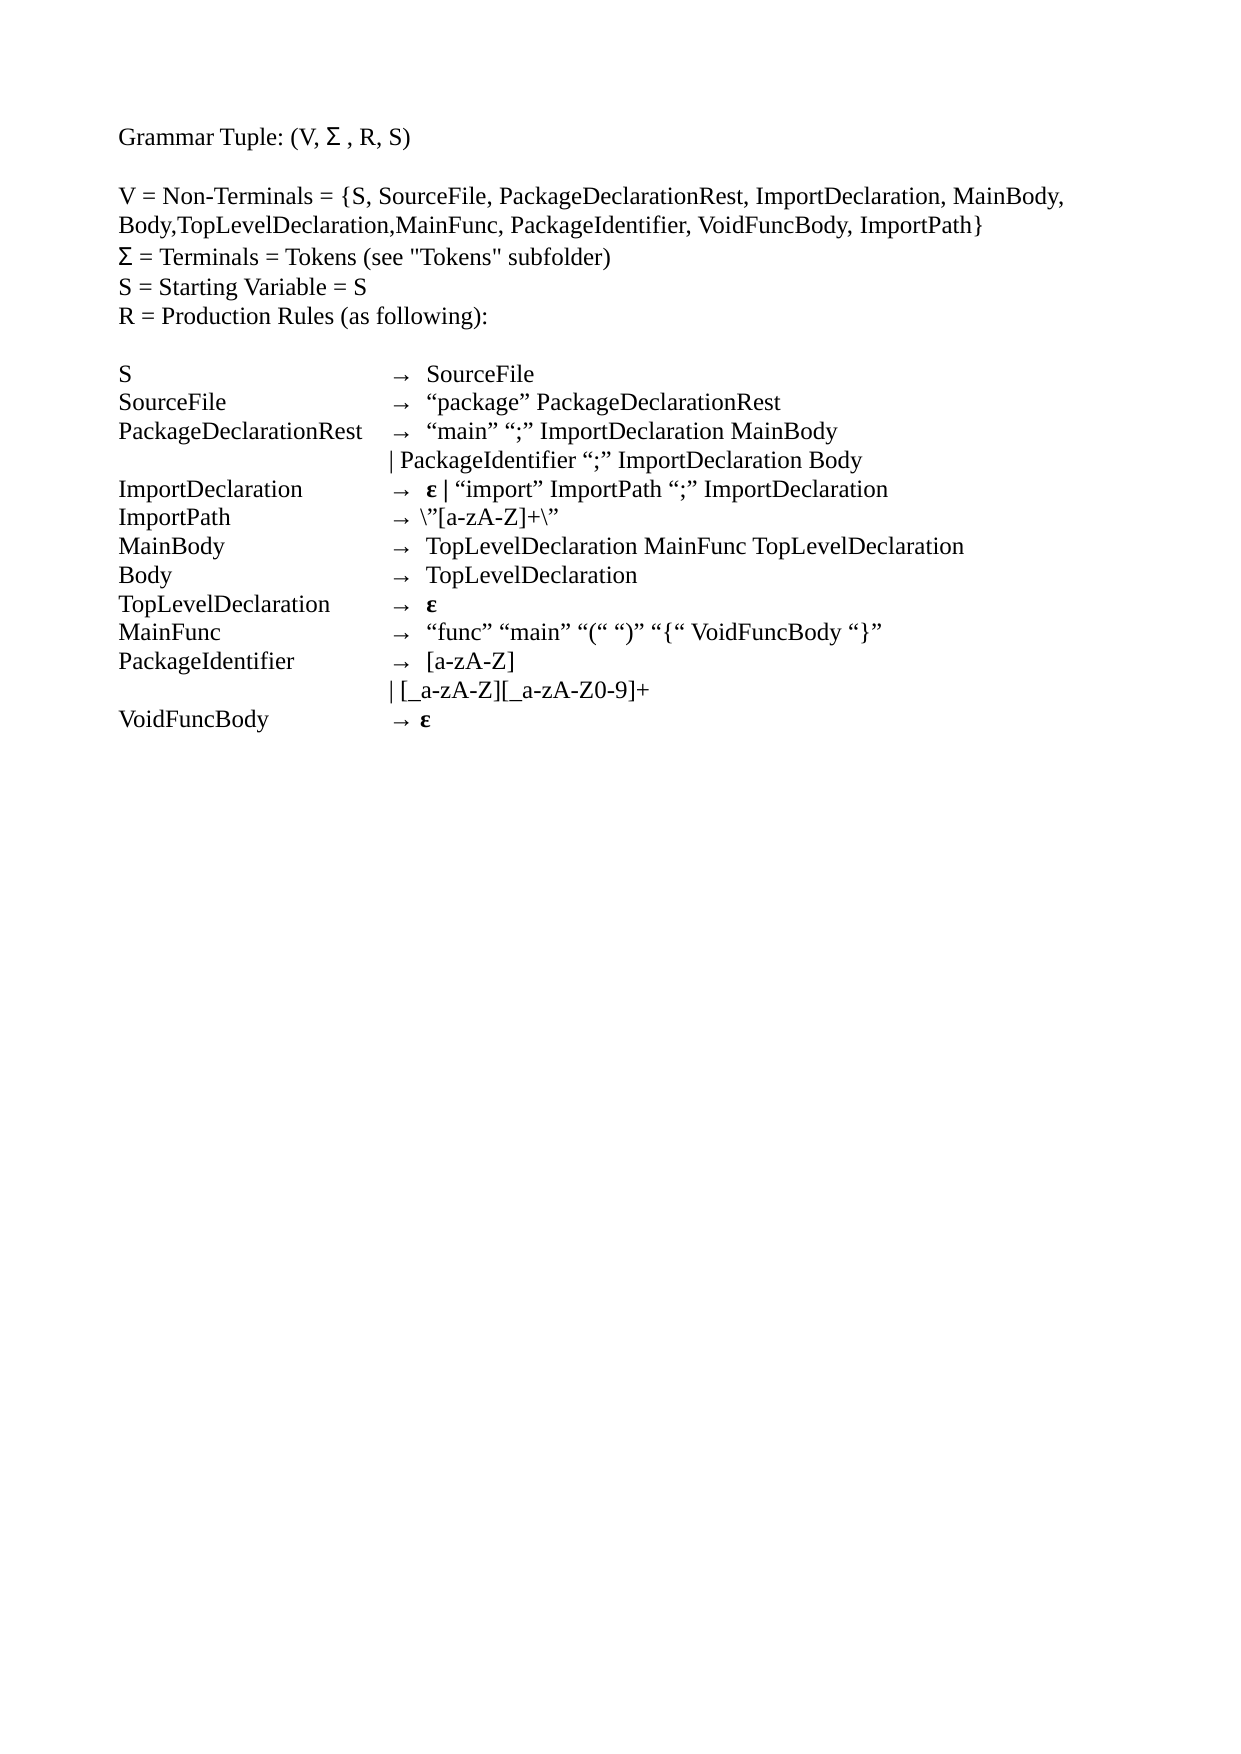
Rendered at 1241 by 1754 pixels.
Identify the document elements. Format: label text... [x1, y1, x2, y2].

text Grammar Tuple: (V, Σ , R, S) [118, 118, 1122, 152]
table_cell VoidFuncBody [118, 704, 388, 732]
table_header S [118, 359, 388, 387]
table_cell TopLevelDeclaration [118, 589, 388, 617]
table_cell PackageDeclarationRest [118, 416, 388, 474]
table_cell → ε [389, 704, 1122, 732]
table_cell → ε [389, 589, 1122, 617]
text S = Starting Variable = S [118, 272, 1122, 301]
table_header → SourceFile [389, 359, 1122, 387]
table_cell PackageIdentifier [118, 646, 388, 704]
table_cell → ε | “import” ImportPath “;” ImportDeclaration [389, 474, 1122, 502]
table_cell → TopLevelDeclaration [389, 560, 1122, 589]
table_cell SourceFile [118, 388, 388, 416]
text R = Production Rules (as following): [118, 301, 1122, 330]
table_cell → [a-zA-Z] | [_a-zA-Z][_a-zA-Z0-9]+ [389, 646, 1122, 704]
table_cell ImportPath [118, 503, 388, 531]
table_cell MainFunc [118, 618, 388, 646]
table_cell → \”[a-zA-Z]+\” [389, 503, 1122, 531]
table_cell Body [118, 560, 388, 589]
table_cell MainBody [118, 531, 388, 560]
table_cell → “main” “;” ImportDeclaration MainBody | PackageIdentifier “;” ImportDeclaration Body [389, 416, 1122, 474]
table_cell → “func” “main” “(“ “)” “{“ VoidFuncBody “}” [389, 618, 1122, 646]
text V = Non-Terminals = {S, SourceFile, PackageDeclarationRest, ImportDeclaration, MainBody, Body,TopLevelDeclaration,MainFunc, PackageIdentifier, VoidFuncBody, ImportPath} [118, 181, 1122, 238]
table_cell → TopLevelDeclaration MainFunc TopLevelDeclaration [389, 531, 1122, 560]
table_cell → “package” PackageDeclarationRest [389, 388, 1122, 416]
table_cell ImportDeclaration [118, 474, 388, 502]
text Σ = Terminals = Tokens (see "Tokens" subfolder) [118, 238, 1122, 272]
